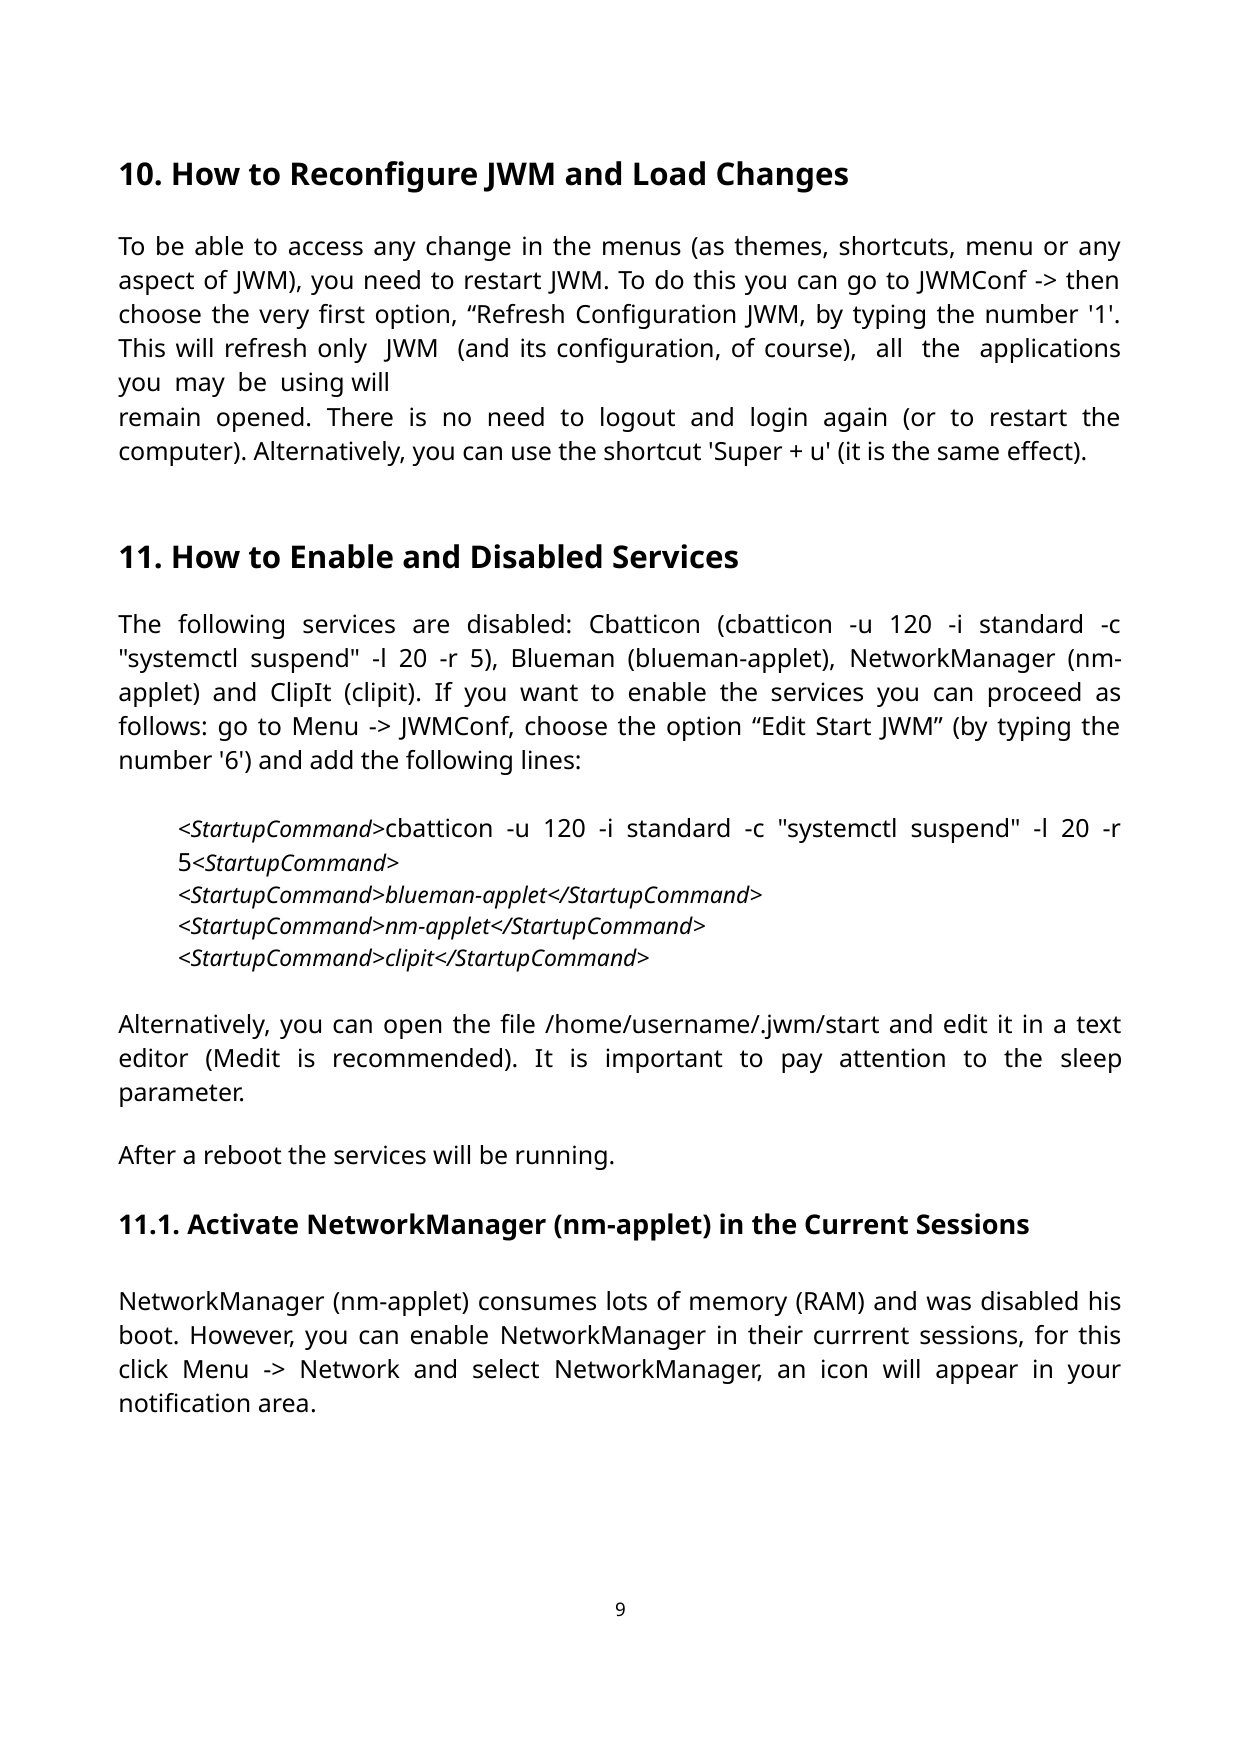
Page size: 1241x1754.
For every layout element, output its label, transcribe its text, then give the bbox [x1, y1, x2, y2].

text Alternatively, you can open the file /home/username/.jwm/start and edit it in a text editor (Medit is recommended). It is important to pay attention to the sleep parameter. [118, 1007, 1122, 1109]
text To be able to access any change in the menus (as themes, shortcuts, menu or any aspect of JWM), you need to restart JWM. To do this you can go to JWMConf -> then choose the very first option, “Refresh Configuration JWM, by typing the number '1'. This will refresh only JWM (and its configuration, of course), all the applications you may be using will [118, 229, 1122, 399]
subtitle 11. How to Enable and Disabled Services [118, 535, 1122, 578]
text <StartupCommand>nm-applet</StartupCommand> [177, 910, 1122, 941]
subtitle 10. How to Reconfigure JWM and Load Changes [118, 152, 1122, 195]
subtitle 11.1. Activate NetworkManager (nm-applet) in the Current Sessions [118, 1206, 1122, 1242]
text <StartupCommand>clipit</StartupCommand> [177, 941, 1122, 973]
text <StartupCommand>blueman-applet</StartupCommand> [177, 879, 1122, 910]
text NetworkManager (nm-applet) consumes lots of memory (RAM) and was disabled his boot. However, you can enable NetworkManager in their currrent sessions, for this click Menu -> Network and select NetworkManager, an icon will appear in your notification area. [118, 1283, 1122, 1419]
text The following services are disabled: Cbatticon (cbatticon -u 120 -i standard -c "systemctl suspend" -l 20 -r 5), Blueman (blueman-applet), NetworkManager (nm-applet) and ClipIt (clipit). If you want to enable the services you can proceed as follows: go to Menu -> JWMConf, choose the option “Edit Start JWM” (by typing the number '6') and add the following lines: [118, 606, 1122, 777]
text remain opened. There is no need to logout and login again (or to restart the computer). Alternatively, you can use the shortcut 'Super + u' (it is the same effect). [118, 399, 1122, 467]
text After a reboot the services will be running. [118, 1137, 1122, 1171]
text <StartupCommand>cbatticon -u 120 -i standard -c "systemctl suspend" -l 20 -r 5<StartupCommand> [177, 811, 1122, 879]
